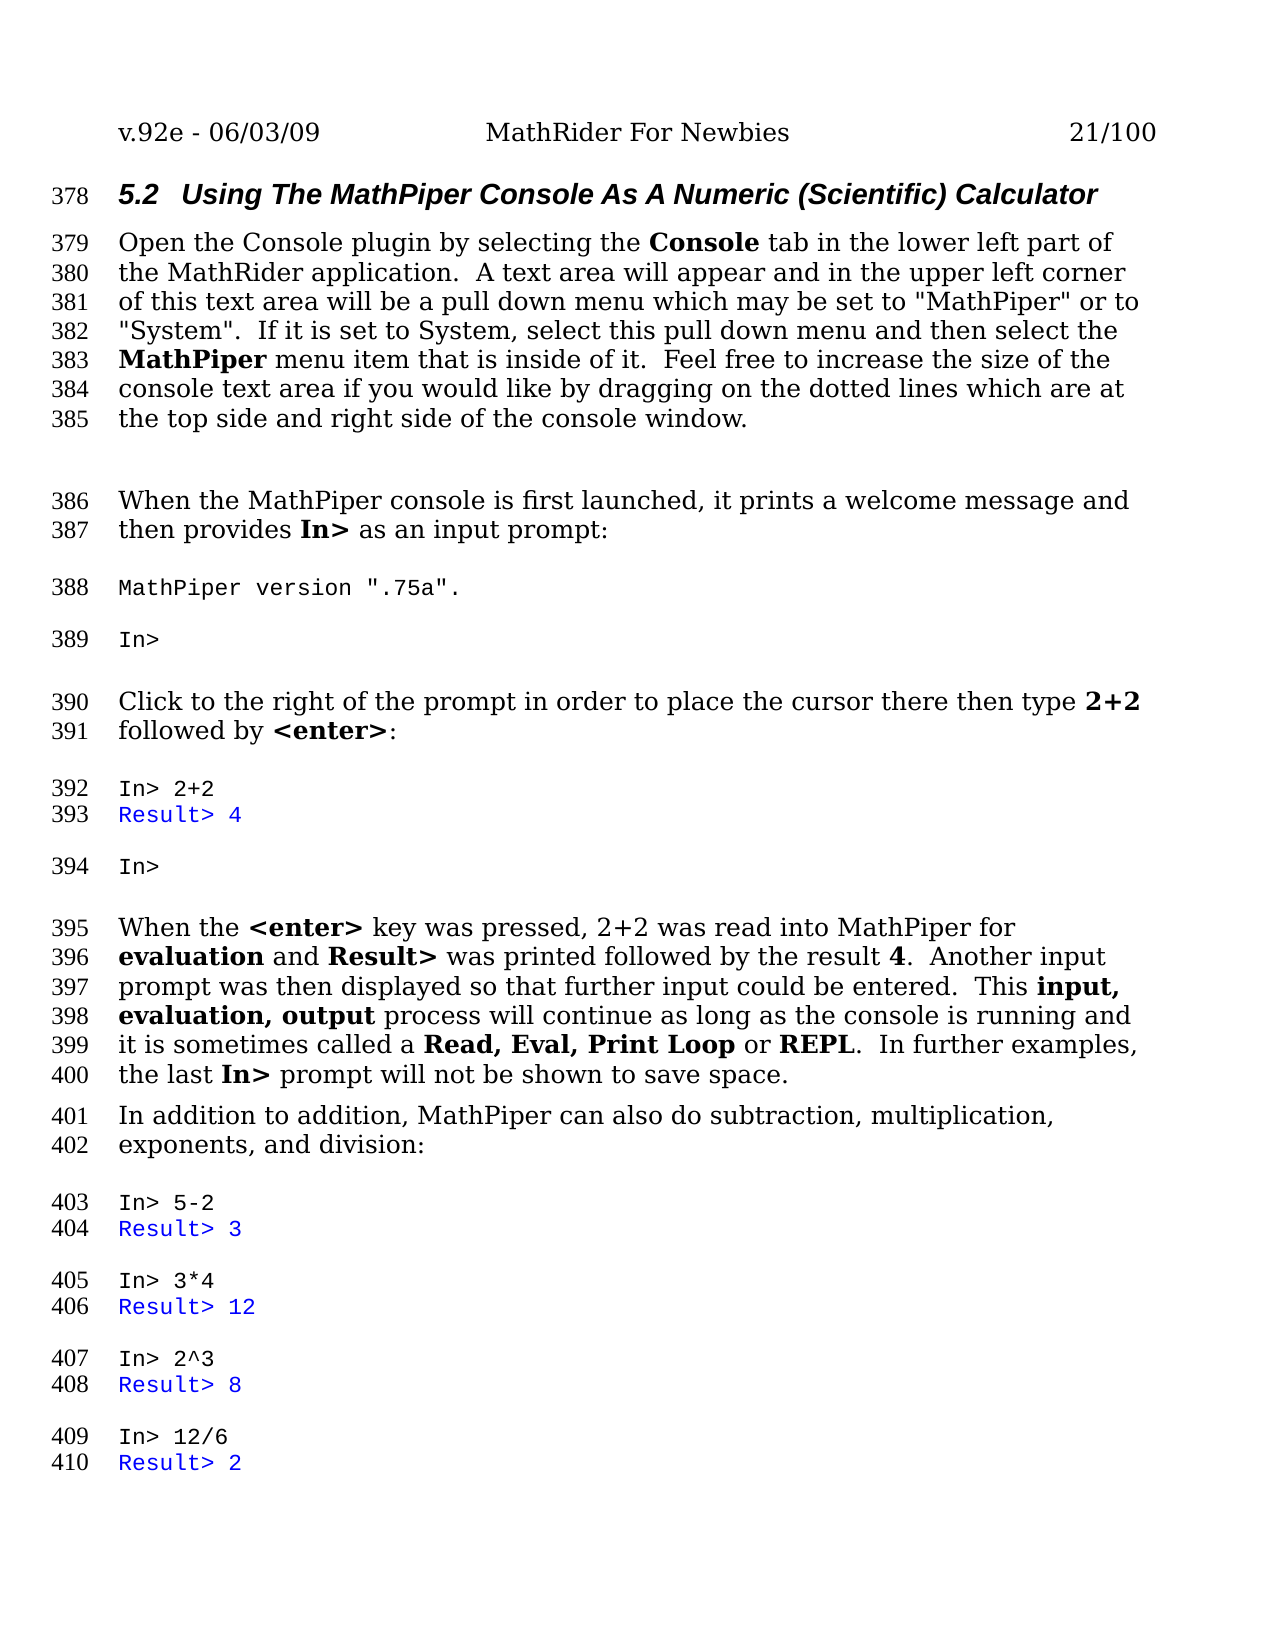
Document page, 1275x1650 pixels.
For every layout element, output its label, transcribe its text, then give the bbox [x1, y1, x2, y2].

text Click to the right of the prompt in order to place the cursor there then type 2+2 followed by <enter>: [118, 687, 1157, 745]
text In> 12/6 [118, 1425, 1157, 1451]
text In> 3*4 [118, 1269, 1157, 1295]
text Open the Console plugin by selecting the Console tab in the lower left part of the MathRider application. A text area will appear and in the upper left corner of this text area will be a pull down menu which may be set to "MathPiper" or to "System". If it is set to System, select this pull down menu and then select the MathPiper menu item that is inside of it. Feel free to increase the size of the console text area if you would like by dragging on the dotted lines which are at the top side and right side of the console window. [118, 228, 1157, 433]
text In> [118, 855, 1157, 881]
text In> [118, 629, 1157, 654]
text When the MathPiper console is first launched, it prints a welcome message and then provides In> as an input prompt: [118, 486, 1157, 545]
text Result> 8 [118, 1373, 1157, 1399]
text Result> 12 [118, 1295, 1157, 1321]
text MathPiper version ".75a". [118, 577, 1157, 603]
text When the <enter> key was pressed, 2+2 was read into MathPiper for evaluation and Result> was printed followed by the result 4. Another input prompt was then displayed so that further input could be entered. This input, evaluation, output process will continue as long as the console is running and it is sometimes called a Read, Eval, Print Loop or REPL. In further examples, the last In> prompt will not be shown to save space. [118, 913, 1157, 1089]
text Result> 2 [118, 1451, 1157, 1477]
text In> 5-2 [118, 1192, 1157, 1218]
text Result> 4 [118, 803, 1157, 829]
text Result> 3 [118, 1218, 1157, 1243]
subtitle Using The MathPiper Console As A Numeric (Scientific) Calculator [118, 177, 1157, 210]
text In> 2+2 [118, 777, 1157, 803]
text In addition to addition, MathPiper can also do subtraction, multiplication, exponents, and division: [118, 1101, 1157, 1160]
text In> 2^3 [118, 1347, 1157, 1373]
